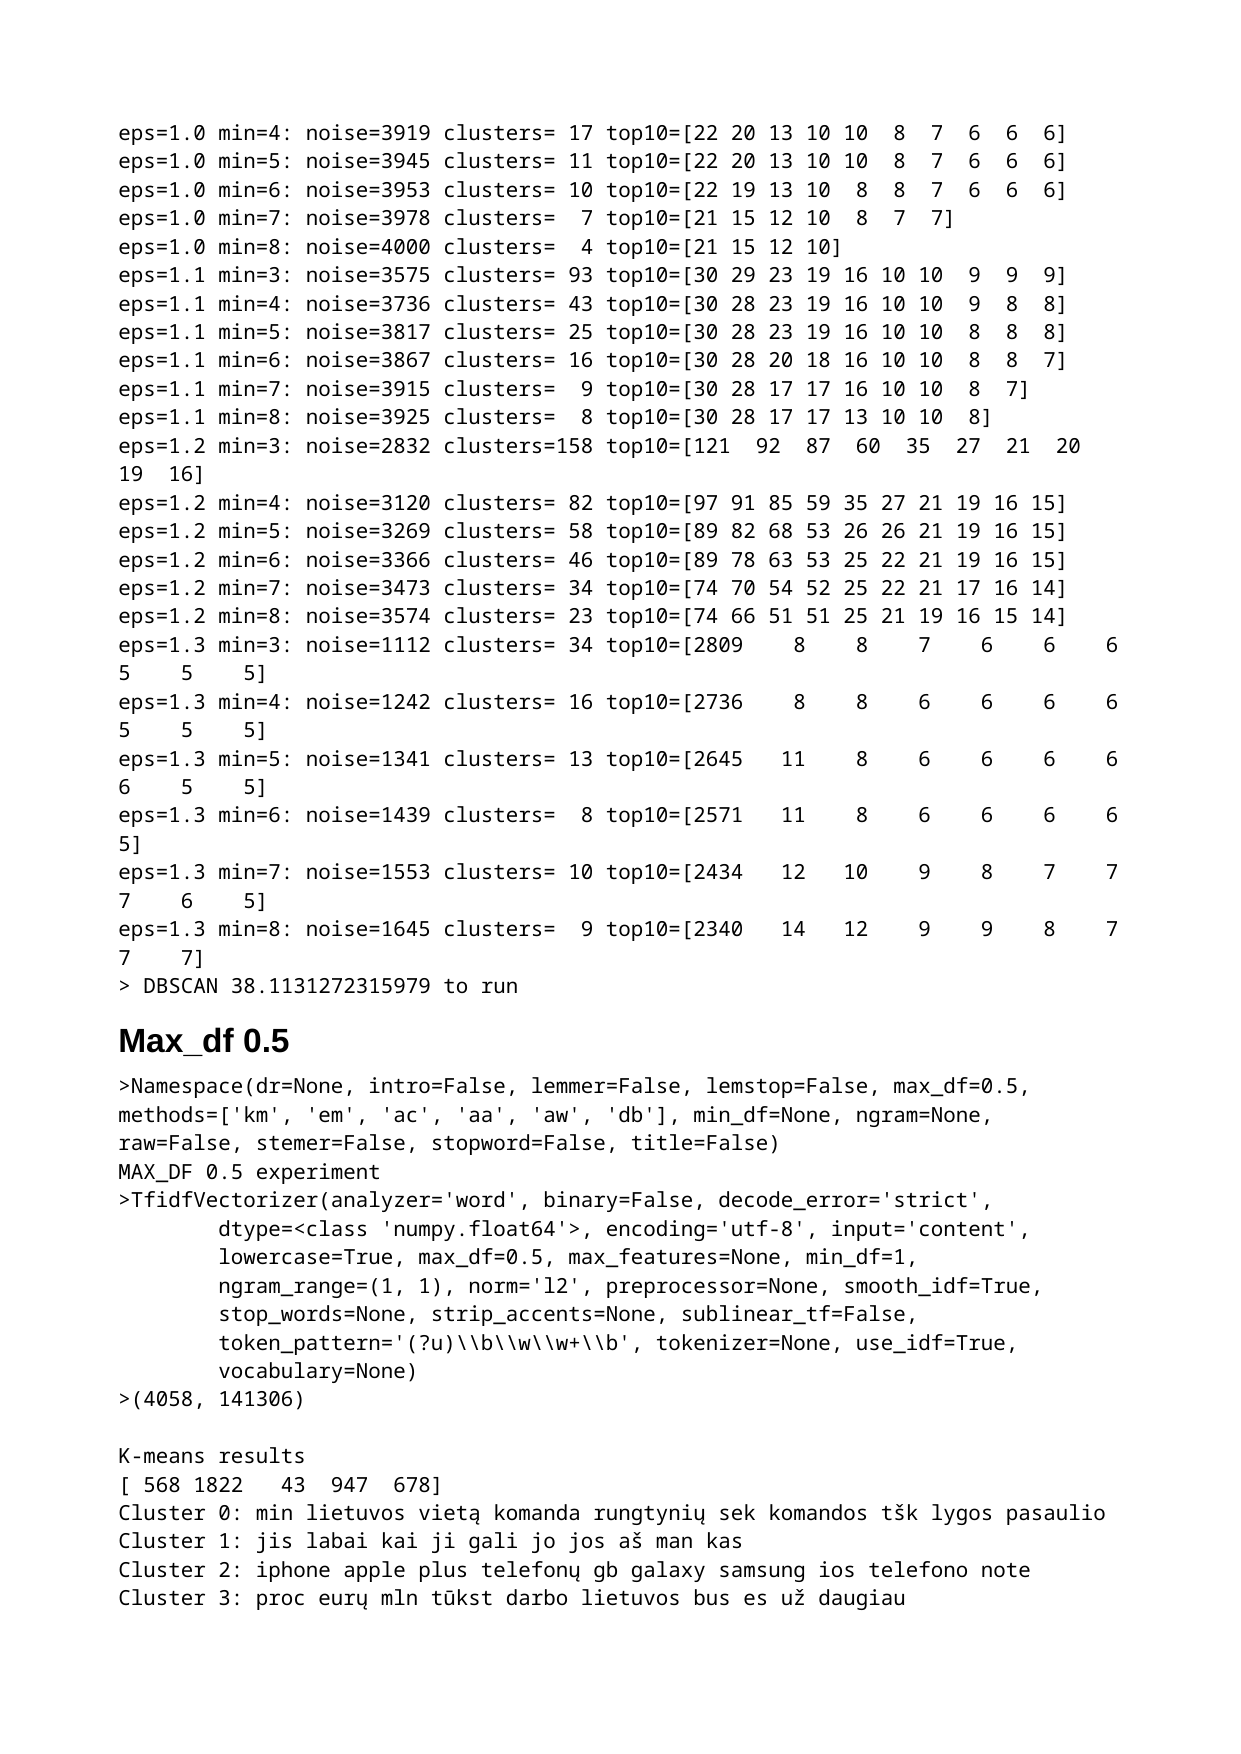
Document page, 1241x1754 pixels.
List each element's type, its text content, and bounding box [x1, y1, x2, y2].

text eps=1.1 min=3: noise=3575 clusters= 93 top10=[30 29 23 19 16 10 10 9 9 9] [118, 260, 1122, 289]
text eps=1.2 min=7: noise=3473 clusters= 34 top10=[74 70 54 52 25 22 21 17 16 14] [118, 573, 1122, 602]
text eps=1.0 min=8: noise=4000 clusters= 4 top10=[21 15 12 10] [118, 232, 1122, 260]
text eps=1.2 min=6: noise=3366 clusters= 46 top10=[89 78 63 53 25 22 21 19 16 15] [118, 545, 1122, 573]
text lowercase=True, max_df=0.5, max_features=None, min_df=1, [118, 1242, 1122, 1271]
text eps=1.1 min=4: noise=3736 clusters= 43 top10=[30 28 23 19 16 10 10 9 8 8] [118, 289, 1122, 317]
text Cluster 3: proc eurų mln tūkst darbo lietuvos bus es už daugiau [118, 1583, 1122, 1612]
text eps=1.1 min=7: noise=3915 clusters= 9 top10=[30 28 17 17 16 10 10 8 7] [118, 374, 1122, 402]
text eps=1.1 min=8: noise=3925 clusters= 8 top10=[30 28 17 17 13 10 10 8] [118, 402, 1122, 431]
text MAX_DF 0.5 experiment [118, 1157, 1122, 1185]
text eps=1.2 min=4: noise=3120 clusters= 82 top10=[97 91 85 59 35 27 21 19 16 15] [118, 488, 1122, 516]
text eps=1.0 min=4: noise=3919 clusters= 17 top10=[22 20 13 10 10 8 7 6 6 6] [118, 118, 1122, 147]
text eps=1.3 min=3: noise=1112 clusters= 34 top10=[2809 8 8 7 6 6 6 5 5 5] [118, 630, 1122, 687]
text eps=1.2 min=3: noise=2832 clusters=158 top10=[121 92 87 60 35 27 21 20 19 16] [118, 431, 1122, 488]
text eps=1.3 min=7: noise=1553 clusters= 10 top10=[2434 12 10 9 8 7 7 7 6 5] [118, 857, 1122, 914]
text >(4058, 141306) [118, 1384, 1122, 1413]
text eps=1.0 min=7: noise=3978 clusters= 7 top10=[21 15 12 10 8 7 7] [118, 203, 1122, 232]
text Cluster 2: iphone apple plus telefonų gb galaxy samsung ios telefono note [118, 1555, 1122, 1583]
text eps=1.1 min=5: noise=3817 clusters= 25 top10=[30 28 23 19 16 10 10 8 8 8] [118, 317, 1122, 346]
text K-means results [118, 1441, 1122, 1470]
text vocabulary=None) [118, 1356, 1122, 1384]
text eps=1.0 min=5: noise=3945 clusters= 11 top10=[22 20 13 10 10 8 7 6 6 6] [118, 147, 1122, 175]
subtitle Max_df 0.5 [118, 1021, 1122, 1059]
text eps=1.3 min=5: noise=1341 clusters= 13 top10=[2645 11 8 6 6 6 6 6 5 5] [118, 744, 1122, 801]
text eps=1.0 min=6: noise=3953 clusters= 10 top10=[22 19 13 10 8 8 7 6 6 6] [118, 175, 1122, 203]
text eps=1.1 min=6: noise=3867 clusters= 16 top10=[30 28 20 18 16 10 10 8 8 7] [118, 346, 1122, 374]
text eps=1.3 min=6: noise=1439 clusters= 8 top10=[2571 11 8 6 6 6 6 5] [118, 801, 1122, 857]
text Cluster 1: jis labai kai ji gali jo jos aš man kas [118, 1527, 1122, 1555]
text > DBSCAN 38.1131272315979 to run [118, 971, 1122, 1000]
text eps=1.3 min=8: noise=1645 clusters= 9 top10=[2340 14 12 9 9 8 7 7 7] [118, 914, 1122, 971]
text >Namespace(dr=None, intro=False, lemmer=False, lemstop=False, max_df=0.5, methods=['km', 'em', 'ac', 'aa', 'aw', 'db'], min_df=None, ngram=None, raw=False, stemer=False, stopword=False, title=False) [118, 1072, 1122, 1157]
text eps=1.3 min=4: noise=1242 clusters= 16 top10=[2736 8 8 6 6 6 6 5 5 5] [118, 687, 1122, 744]
text ngram_range=(1, 1), norm='l2', preprocessor=None, smooth_idf=True, [118, 1271, 1122, 1299]
text [ 568 1822 43 947 678] [118, 1470, 1122, 1498]
text >TfidfVectorizer(analyzer='word', binary=False, decode_error='strict', [118, 1185, 1122, 1214]
text Cluster 0: min lietuvos vietą komanda rungtynių sek komandos tšk lygos pasaulio [118, 1498, 1122, 1527]
text eps=1.2 min=5: noise=3269 clusters= 58 top10=[89 82 68 53 26 26 21 19 16 15] [118, 516, 1122, 545]
text dtype=<class 'numpy.float64'>, encoding='utf-8', input='content', [118, 1214, 1122, 1242]
text stop_words=None, strip_accents=None, sublinear_tf=False, [118, 1299, 1122, 1328]
text eps=1.2 min=8: noise=3574 clusters= 23 top10=[74 66 51 51 25 21 19 16 15 14] [118, 602, 1122, 630]
text token_pattern='(?u)\\b\\w\\w+\\b', tokenizer=None, use_idf=True, [118, 1328, 1122, 1356]
